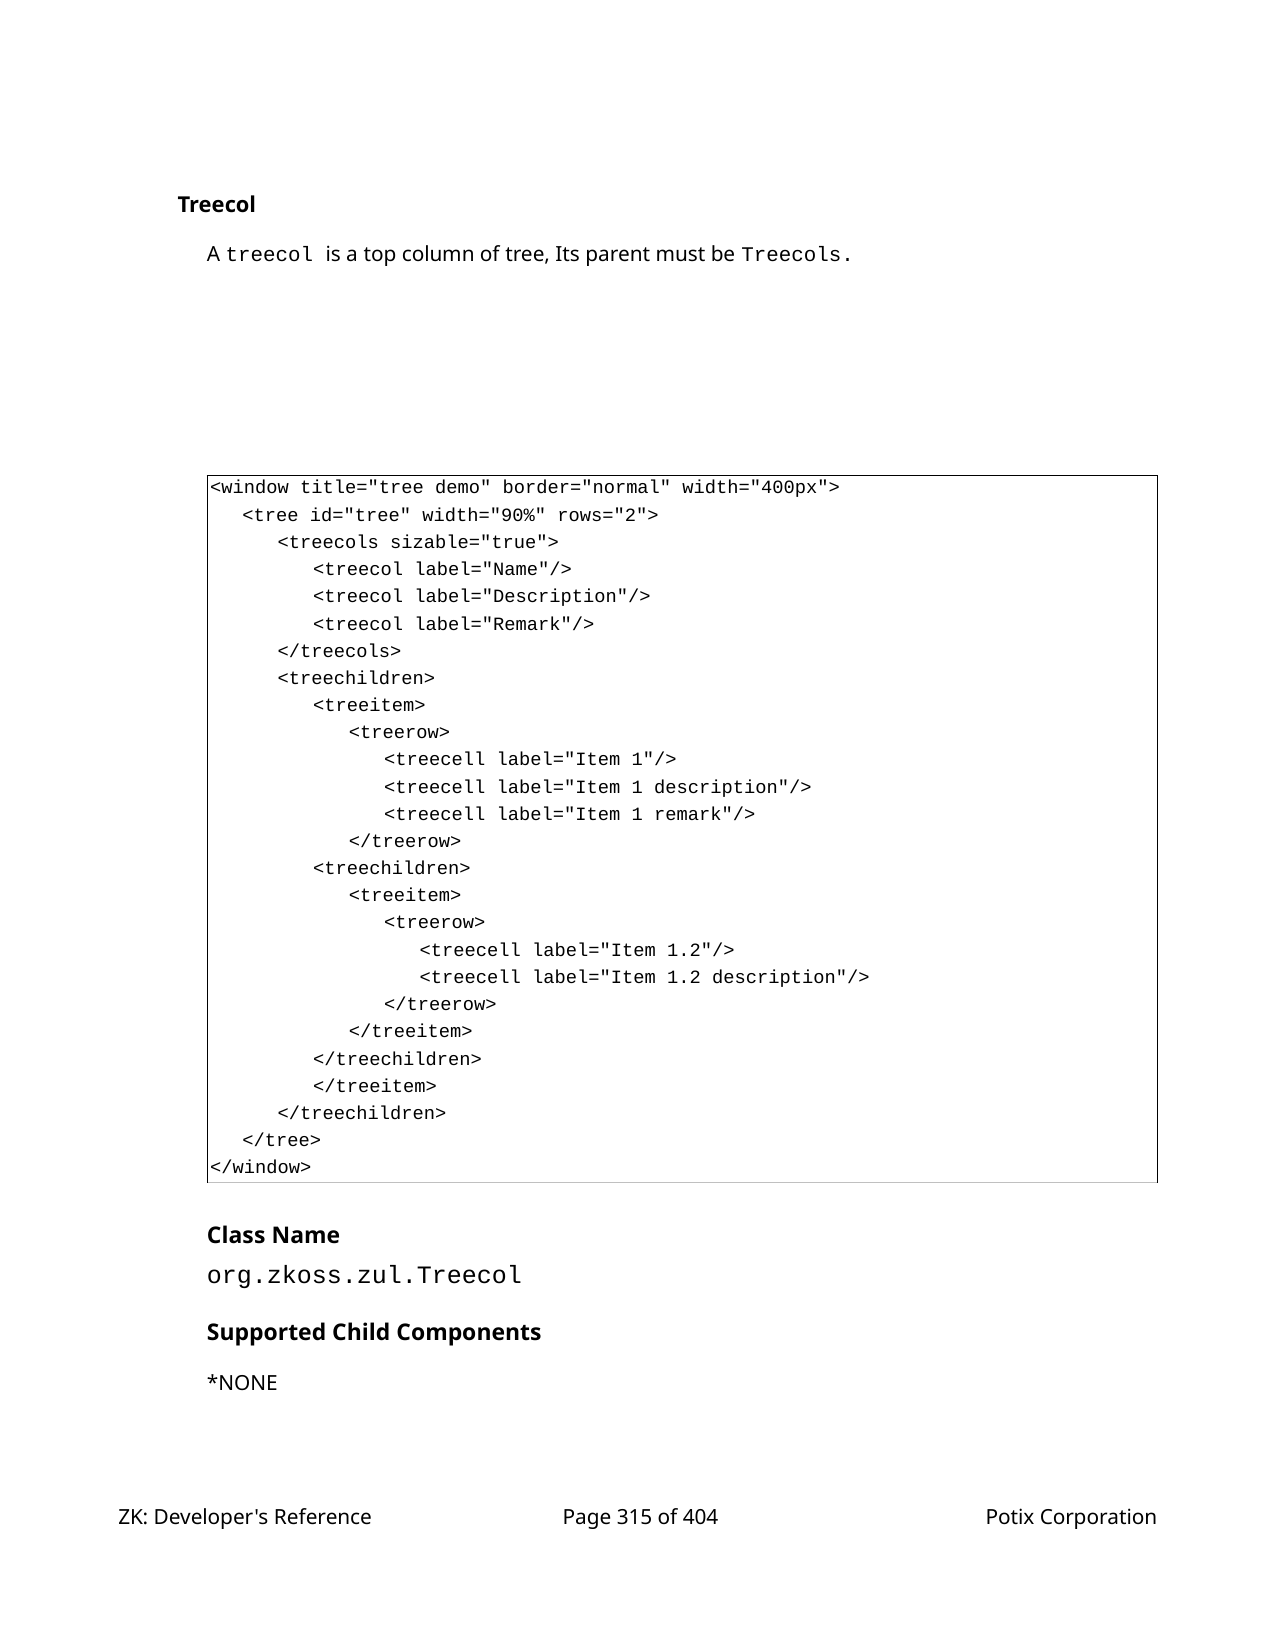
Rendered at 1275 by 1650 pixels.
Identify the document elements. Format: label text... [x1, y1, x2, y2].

text </treeitem> [208, 1073, 1157, 1098]
text org.zkoss.zul.Treecol [207, 1263, 1157, 1291]
text <treerow> [208, 720, 1157, 744]
text <window title="tree demo" border="normal" width="400px"> [208, 476, 1157, 500]
text <tree id="tree" width="90%" rows="2"> [208, 503, 1157, 527]
text <treecol label="Description"/> [208, 584, 1157, 608]
text <treerow> [208, 910, 1157, 935]
text <treecell label="Item 1"/> [208, 747, 1157, 772]
text <treechildren> [208, 856, 1157, 880]
text <treeitem> [208, 883, 1157, 907]
text <treecell label="Item 1.2"/> [208, 938, 1157, 962]
text <treecol label="Name"/> [208, 557, 1157, 581]
text <treecols sizable="true"> [208, 530, 1157, 554]
text <treechildren> [208, 666, 1157, 690]
text A treecol is a top column of tree, Its parent must be Treecols. [207, 239, 1157, 268]
text *NONE [207, 1368, 1157, 1396]
text </treeitem> [208, 1019, 1157, 1043]
subtitle Class Name [207, 1219, 1157, 1250]
text </treechildren> [208, 1046, 1157, 1071]
text </window> [208, 1155, 1157, 1182]
text <treecell label="Item 1 description"/> [208, 774, 1157, 799]
text <treecol label="Remark"/> [208, 611, 1157, 636]
text </treecols> [208, 638, 1157, 663]
subtitle Supported Child Components [207, 1316, 1157, 1347]
text <treecell label="Item 1 remark"/> [208, 802, 1157, 826]
text </treechildren> [208, 1101, 1157, 1125]
text </tree> [208, 1128, 1157, 1152]
text <treecell label="Item 1.2 description"/> [208, 965, 1157, 989]
text </treerow> [208, 992, 1157, 1016]
text <treeitem> [208, 693, 1157, 717]
text </treerow> [208, 829, 1157, 853]
subtitle Treecol [177, 189, 1157, 219]
